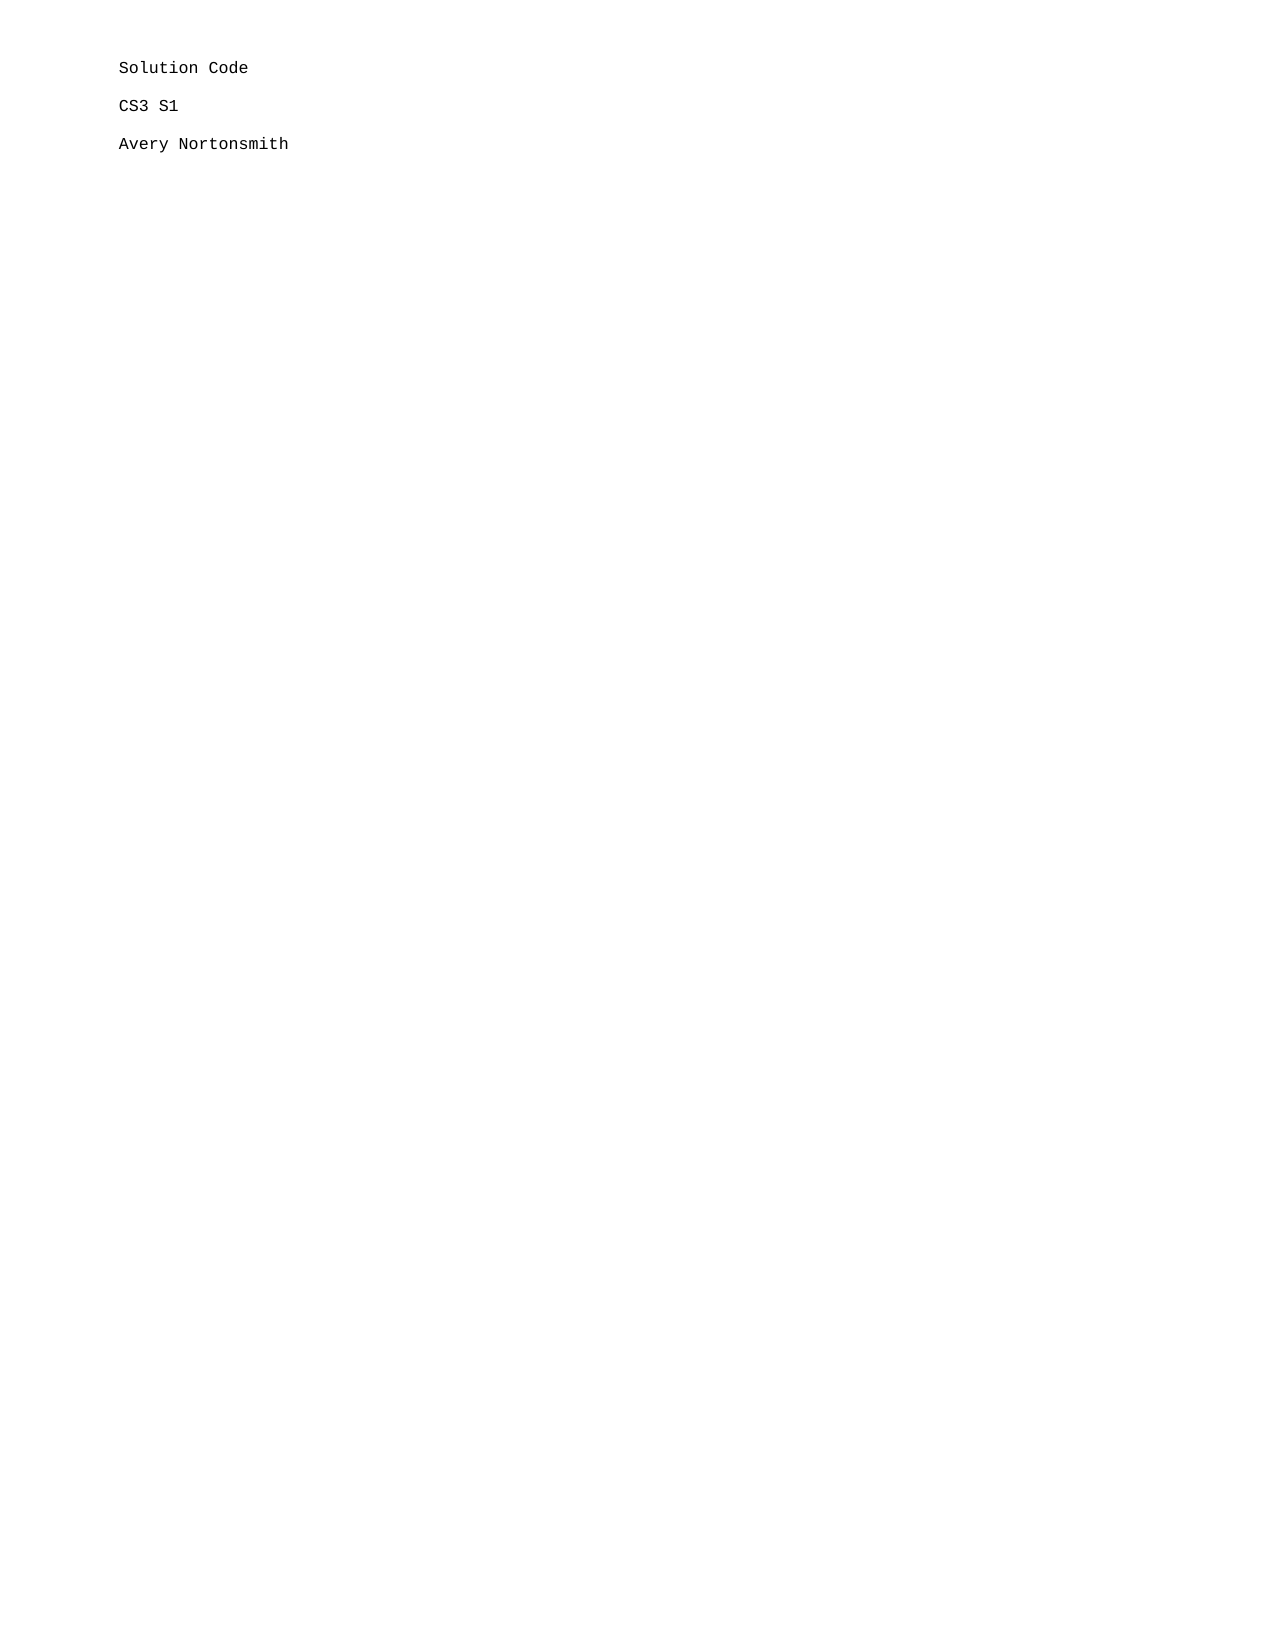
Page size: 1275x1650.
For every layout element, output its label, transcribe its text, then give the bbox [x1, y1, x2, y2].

text Avery Nortonsmith [118, 135, 1156, 154]
text Solution Code [118, 60, 1156, 79]
text CS3 S1 [118, 98, 1156, 117]
